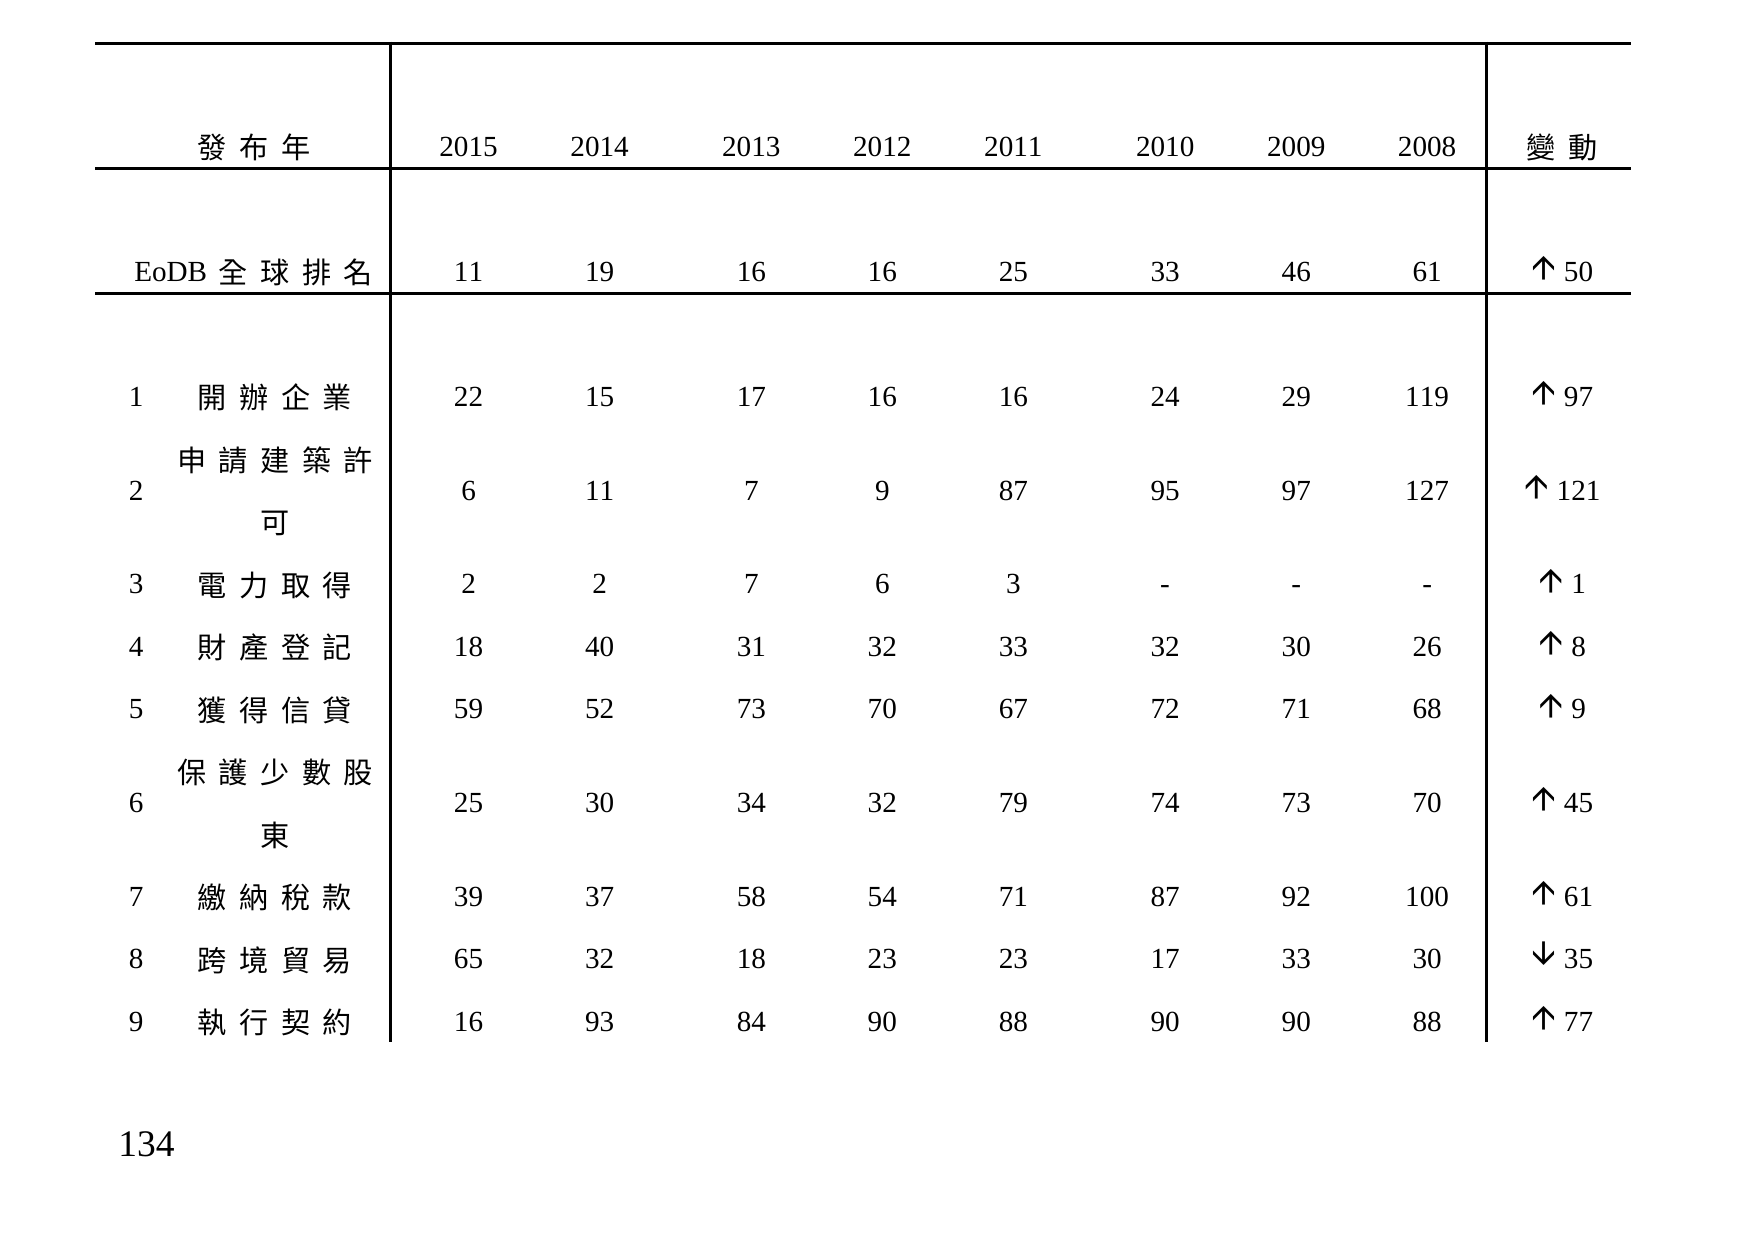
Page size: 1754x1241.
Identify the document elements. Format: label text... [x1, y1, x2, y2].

table_cell 9 [802, 417, 939, 542]
table_cell 22 [392, 295, 528, 417]
table_cell 財產登記 [154, 604, 389, 667]
table_cell 19 [528, 170, 665, 292]
table_cell 3 [939, 542, 1076, 604]
table_cell 跨境貿易 [154, 917, 389, 979]
table_cell 2012 [802, 45, 939, 167]
table_cell 71 [939, 854, 1076, 917]
table_cell 95 [1076, 417, 1213, 542]
table_cell 31 [665, 604, 802, 667]
table_cell 30 [1213, 604, 1349, 667]
table_cell 74 [1076, 729, 1213, 854]
table_cell 17 [665, 295, 802, 417]
table_cell 87 [939, 417, 1076, 542]
table_cell 申請建築許可 [154, 417, 389, 542]
table_cell 32 [802, 604, 939, 667]
table_cell  77 [1488, 979, 1631, 1042]
table_cell 30 [1350, 917, 1485, 979]
table_cell 18 [392, 604, 528, 667]
table_cell 73 [1213, 729, 1349, 854]
table_cell 11 [392, 170, 528, 292]
table_cell 32 [528, 917, 665, 979]
table_cell 發布年 [95, 45, 389, 167]
table_cell 33 [1213, 917, 1349, 979]
table_cell 97 [1213, 417, 1349, 542]
table_cell 執行契約 [154, 979, 389, 1042]
table_cell 39 [392, 854, 528, 917]
table_cell 保護少數股東 [154, 729, 389, 854]
table_cell 90 [802, 979, 939, 1042]
table_cell 54 [802, 854, 939, 917]
table_cell 開辦企業 [154, 295, 389, 417]
table_cell 65 [392, 917, 528, 979]
table_cell  8 [1488, 604, 1631, 667]
table_cell 127 [1350, 417, 1485, 542]
table_cell 6 [802, 542, 939, 604]
table_cell  50 [1488, 170, 1631, 292]
table_cell 26 [1350, 604, 1485, 667]
table_cell 11 [528, 417, 665, 542]
table_cell 2013 [665, 45, 802, 167]
table_cell 71 [1213, 667, 1349, 729]
table_cell 繳納稅款 [154, 854, 389, 917]
table_cell 2 [392, 542, 528, 604]
table_cell 40 [528, 604, 665, 667]
table_cell 100 [1350, 854, 1485, 917]
table_cell 2011 [939, 45, 1076, 167]
table_cell 119 [1350, 295, 1485, 417]
table_cell 2010 [1076, 45, 1213, 167]
table_cell 30 [528, 729, 665, 854]
table_cell 2 [528, 542, 665, 604]
table_cell 獲得信貸 [154, 667, 389, 729]
table_cell 25 [392, 729, 528, 854]
table_cell 17 [1076, 917, 1213, 979]
table_cell 2009 [1213, 45, 1349, 167]
table_cell 16 [802, 295, 939, 417]
table_cell  61 [1488, 854, 1631, 917]
table_cell 8 [95, 917, 154, 979]
table_cell  35 [1488, 917, 1631, 979]
table_cell - [1076, 542, 1213, 604]
table_cell  1 [1488, 542, 1631, 604]
table_cell 32 [802, 729, 939, 854]
table_cell 29 [1213, 295, 1349, 417]
table_cell 34 [665, 729, 802, 854]
table_cell 90 [1076, 979, 1213, 1042]
table_cell 88 [1350, 979, 1485, 1042]
table_cell 46 [1213, 170, 1349, 292]
table_cell 90 [1213, 979, 1349, 1042]
table_cell  9 [1488, 667, 1631, 729]
table_cell 61 [1350, 170, 1485, 292]
table_cell 16 [802, 170, 939, 292]
table_cell  45 [1488, 729, 1631, 854]
table_cell 32 [1076, 604, 1213, 667]
table_cell 16 [939, 295, 1076, 417]
table_cell 7 [665, 542, 802, 604]
table_cell 59 [392, 667, 528, 729]
table_cell - [1350, 542, 1485, 604]
table_cell 79 [939, 729, 1076, 854]
table_cell 24 [1076, 295, 1213, 417]
table_cell 93 [528, 979, 665, 1042]
table_cell 87 [1076, 854, 1213, 917]
table_cell - [1213, 542, 1349, 604]
table_cell 2014 [528, 45, 665, 167]
table_cell 7 [665, 417, 802, 542]
table_cell 23 [802, 917, 939, 979]
table_header 變動 [1488, 45, 1631, 167]
table_cell 2008 [1350, 45, 1485, 167]
table_cell 5 [95, 667, 154, 729]
table_cell 25 [939, 170, 1076, 292]
table_cell 67 [939, 667, 1076, 729]
table_cell EoDB全球排名 [95, 170, 389, 292]
table_cell 72 [1076, 667, 1213, 729]
table_cell 6 [95, 729, 154, 854]
table_cell 2 [95, 417, 154, 542]
table_cell 16 [392, 979, 528, 1042]
table_cell 70 [1350, 729, 1485, 854]
table_cell 52 [528, 667, 665, 729]
table_cell 7 [95, 854, 154, 917]
table_cell 37 [528, 854, 665, 917]
table_cell 92 [1213, 854, 1349, 917]
table_cell 15 [528, 295, 665, 417]
table_cell 18 [665, 917, 802, 979]
table_cell 16 [665, 170, 802, 292]
table_cell 2015 [392, 45, 528, 167]
table_cell 6 [392, 417, 528, 542]
table_cell 88 [939, 979, 1076, 1042]
table_cell 70 [802, 667, 939, 729]
table_cell 33 [1076, 170, 1213, 292]
table_cell 1 [95, 295, 154, 417]
table_cell 58 [665, 854, 802, 917]
table_cell 4 [95, 604, 154, 667]
table_cell 3 [95, 542, 154, 604]
table_cell 68 [1350, 667, 1485, 729]
table_cell 84 [665, 979, 802, 1042]
table_cell 電力取得 [154, 542, 389, 604]
table_cell 33 [939, 604, 1076, 667]
table_cell 23 [939, 917, 1076, 979]
table_cell  97 [1488, 295, 1631, 417]
table_cell  121 [1488, 417, 1631, 542]
table_cell 9 [95, 979, 154, 1042]
table_cell 73 [665, 667, 802, 729]
